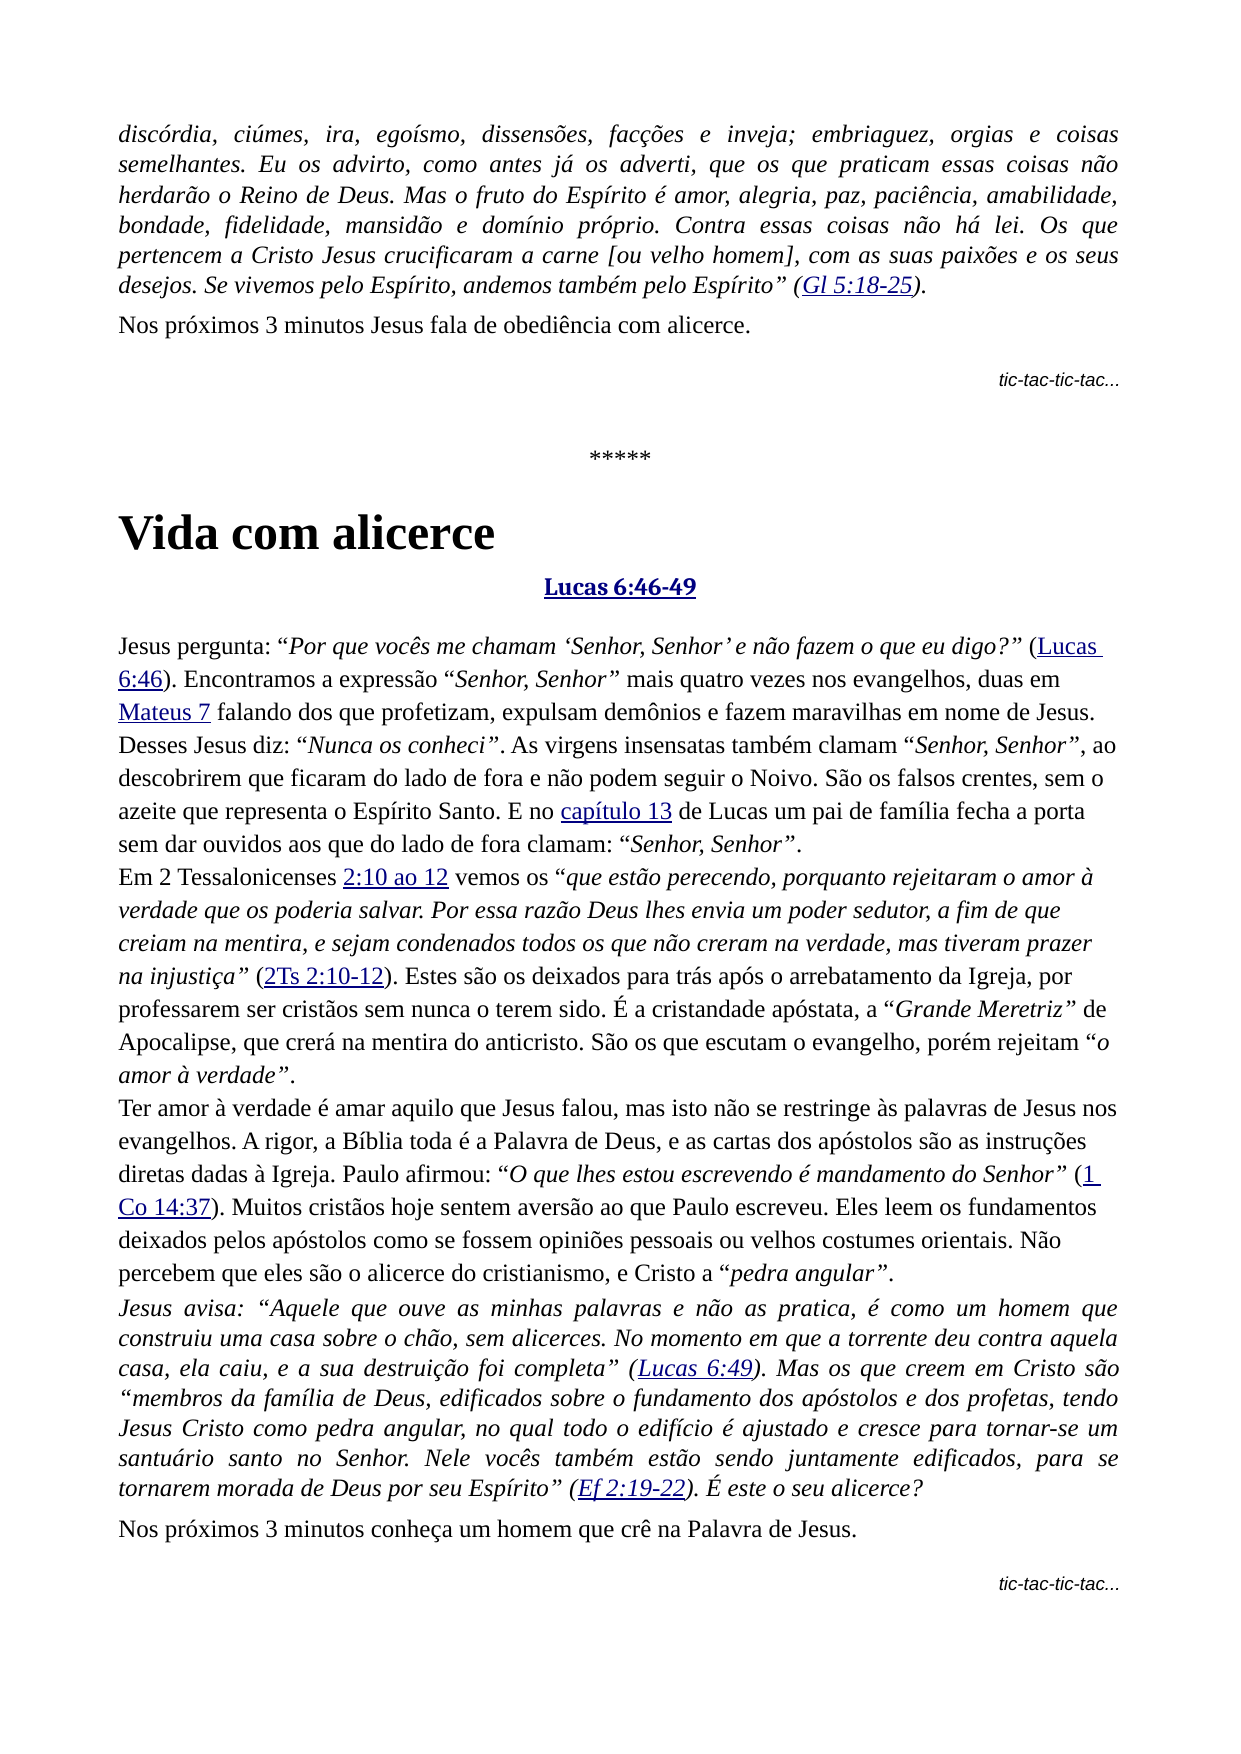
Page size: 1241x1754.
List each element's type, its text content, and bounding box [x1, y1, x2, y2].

text tic-tac-tic-tac... [118, 1572, 1122, 1594]
text ***** [118, 444, 1122, 473]
text Nos próximos 3 minutos conheça um homem que crê na Palavra de Jesus. [118, 1514, 1122, 1543]
text Nos próximos 3 minutos Jesus fala de obediência com alicerce. [118, 311, 1122, 339]
subtitle Vida com alicerce [118, 503, 1122, 560]
text Jesus pergunta: “Por que vocês me chamam ‘Senhor, Senhor’ e não fazem o que eu digo?” (Lucas 6:46). Encontramos a expressão “Senhor, Senhor” mais quatro vezes nos evangelhos, duas em Mateus 7 falando dos que profetizam, expulsam demônios e fazem maravilhas em nome de Jesus. Desses Jesus diz: “Nunca os conheci”. As virgens insensatas também clamam “Senhor, Senhor”, ao descobrirem que ficaram do lado de fora e não podem seguir o Noivo. São os falsos crentes, sem o azeite que representa o Espírito Santo. E no capítulo 13 de Lucas um pai de família fecha a porta sem dar ouvidos aos que do lado de fora clamam: “Senhor, Senhor”. [118, 631, 1122, 858]
text Jesus avisa: “Aquele que ouve as minhas palavras e não as pratica, é como um homem que construiu uma casa sobre o chão, sem alicerces. No momento em que a torrente deu contra aquela casa, ela caiu, e a sua destruição foi completa” (Lucas 6:49). Mas os que creem em Cristo são “membros da família de Deus, edificados sobre o fundamento dos apóstolos e dos profetas, tendo Jesus Cristo como pedra angular, no qual todo o edifício é ajustado e cresce para tornar-se um santuário santo no Senhor. Nele vocês também estão sendo juntamente edificados, para se tornarem morada de Deus por seu Espírito” (Ef 2:19-22). É este o seu alicerce? [118, 1291, 1122, 1502]
text Lucas 6:46-49 [118, 573, 1122, 601]
text Ter amor à verdade é amar aquilo que Jesus falou, mas isto não se restringe às palavras de Jesus nos evangelhos. A rigor, a Bíblia toda é a Palavra de Deus, e as cartas dos apóstolos são as instruções diretas dadas à Igreja. Paulo afirmou: “O que lhes estou escrevendo é mandamento do Senhor” (1 Co 14:37). Muitos cristãos hoje sentem aversão ao que Paulo escreveu. Eles leem os fundamentos deixados pelos apóstolos como se fossem opiniões pessoais ou velhos costumes orientais. Não percebem que eles são o alicerce do cristianismo, e Cristo a “pedra angular”. [118, 1093, 1122, 1287]
text Em 2 Tessalonicenses 2:10 ao 12 vemos os “que estão perecendo, porquanto rejeitaram o amor à verdade que os poderia salvar. Por essa razão Deus lhes envia um poder sedutor, a fim de que creiam na mentira, e sejam condenados todos os que não creram na verdade, mas tiveram prazer na injustiça” (2Ts 2:10-12). Estes são os deixados para trás após o arrebatamento da Igreja, por professarem ser cristãos sem nunca o terem sido. É a cristandade apóstata, a “Grande Meretriz” de Apocalipse, que crerá na mentira do anticristo. São os que escutam o evangelho, porém rejeitam “o amor à verdade”. [118, 862, 1122, 1089]
text tic-tac-tic-tac... [118, 369, 1122, 391]
text discórdia, ciúmes, ira, egoísmo, dissensões, facções e inveja; embriaguez, orgias e coisas semelhantes. Eu os advirto, como antes já os adverti, que os que praticam essas coisas não herdarão o Reino de Deus. Mas o fruto do Espírito é amor, alegria, paz, paciência, amabilidade, bondade, fidelidade, mansidão e domínio próprio. Contra essas coisas não há lei. Os que pertencem a Cristo Jesus crucificaram a carne [ou velho homem], com as suas paixões e os seus desejos. Se vivemos pelo Espírito, andemos também pelo Espírito” (Gl 5:18-25). [118, 118, 1122, 299]
